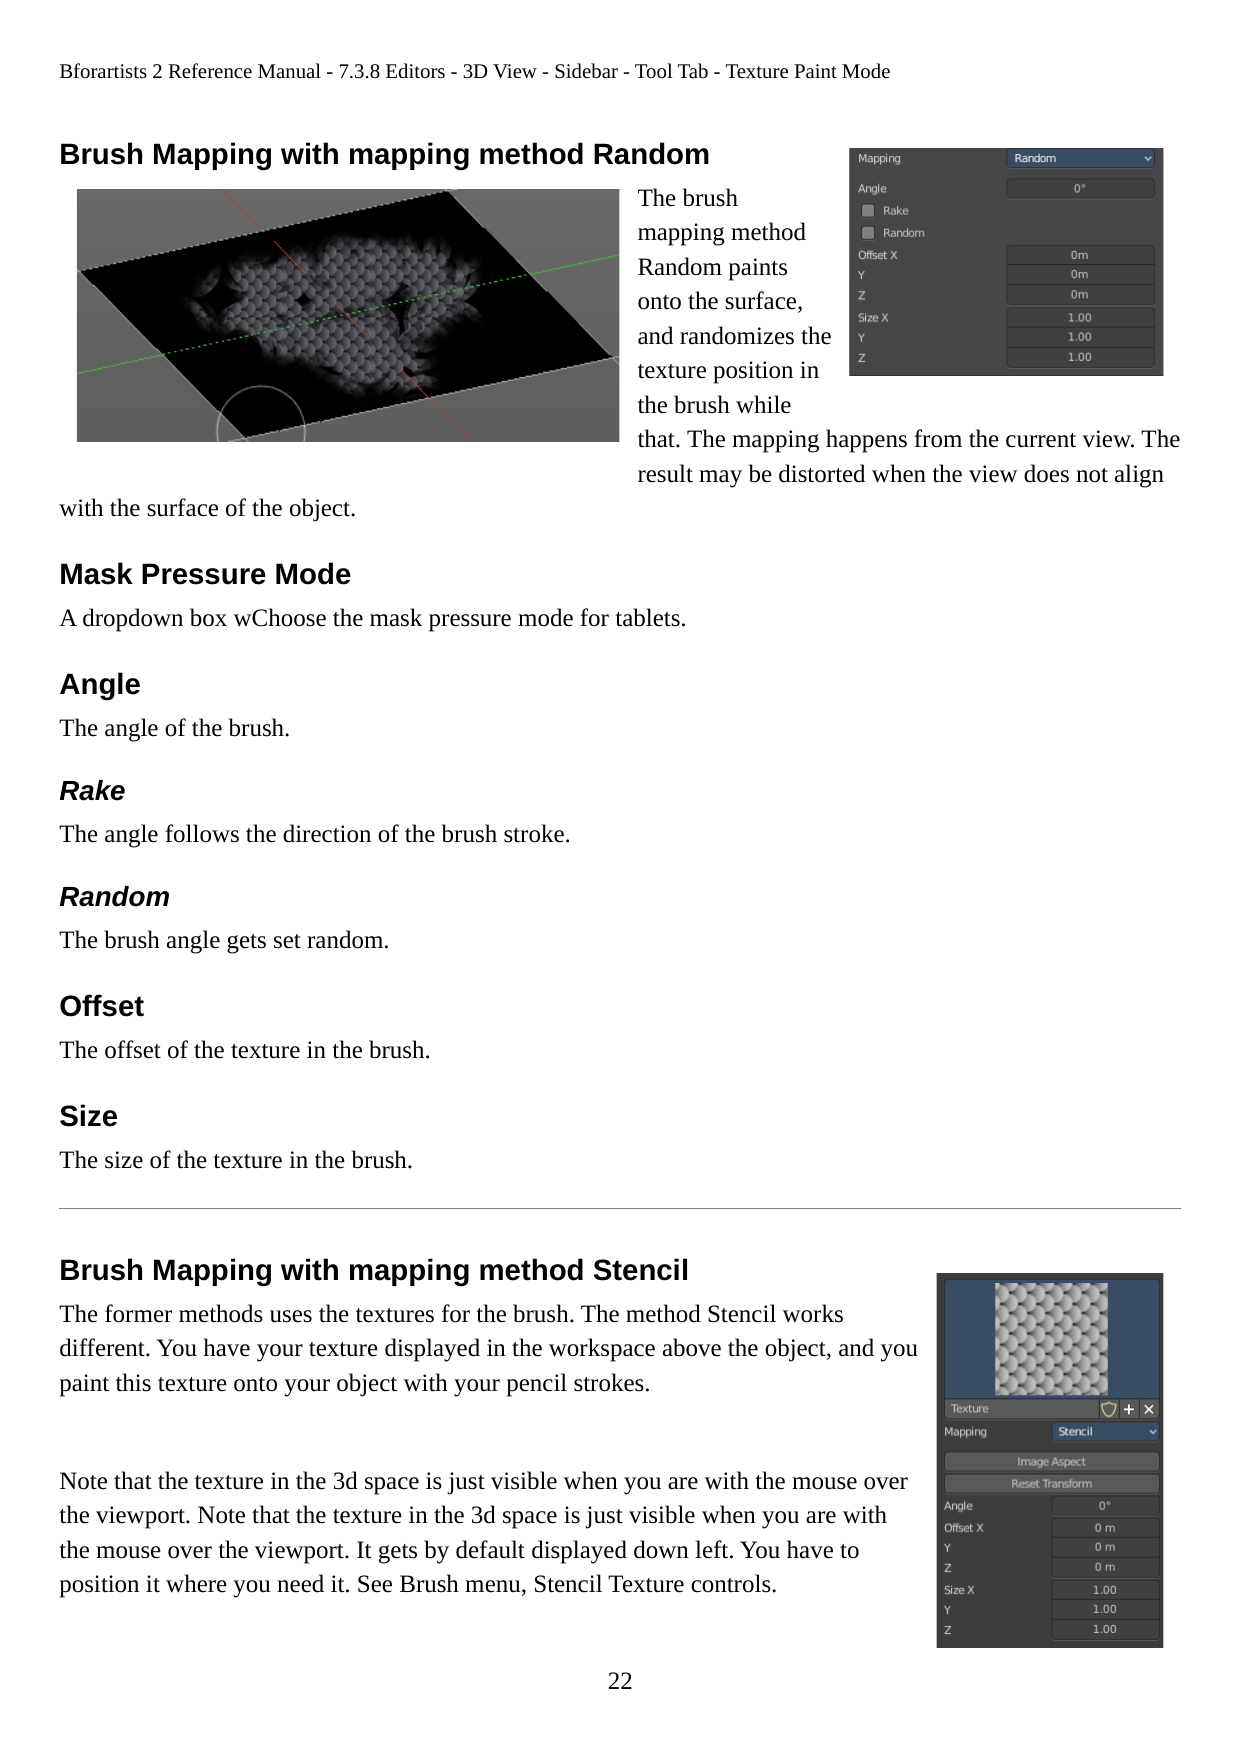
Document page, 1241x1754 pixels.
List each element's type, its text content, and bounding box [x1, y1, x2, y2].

text The former methods uses the textures for the brush. The method Stencil works different. You have your texture displayed in the workspace above the object, and you paint this texture onto your object with your pencil strokes. [59, 1299, 936, 1396]
text The size of the texture in the brush. [59, 1145, 1181, 1173]
picture [936, 1273, 1164, 1648]
text The angle of the brush. [59, 713, 1181, 742]
subtitle Angle [59, 667, 1181, 701]
text The brush mapping method Random paints onto the surface, and randomizes the texture position in the brush while that. The mapping happens from the current view. The result may be distorted when the view does not align with the surface of the object. [59, 442, 1181, 522]
text Note that the texture in the 3d space is just visible when you are with the mouse over the viewport. Note that the texture in the 3d space is just visible when you are with the mouse over the viewport. It gets by default displayed down left. You have to position it where you need it. See Brush menu, Stencil Texture controls. [59, 1466, 936, 1598]
text The angle follows the direction of the brush stroke. [59, 819, 1181, 848]
text The offset of the texture in the brush. [59, 1035, 1181, 1063]
subtitle Size [59, 1098, 1181, 1132]
subtitle Mask Pressure Mode [59, 557, 1181, 591]
subtitle Random [59, 881, 1181, 912]
picture [849, 148, 1164, 376]
subtitle Brush Mapping with mapping method Random [59, 137, 1181, 170]
subtitle Offset [59, 988, 1181, 1022]
picture [76, 189, 620, 442]
subtitle Brush Mapping with mapping method Stencil [59, 1252, 1181, 1286]
subtitle Rake [59, 774, 1181, 806]
text A dropdown box wChoose the mask pressure mode for tablets. [59, 603, 1181, 632]
text The brush angle gets set random. [59, 925, 1181, 954]
